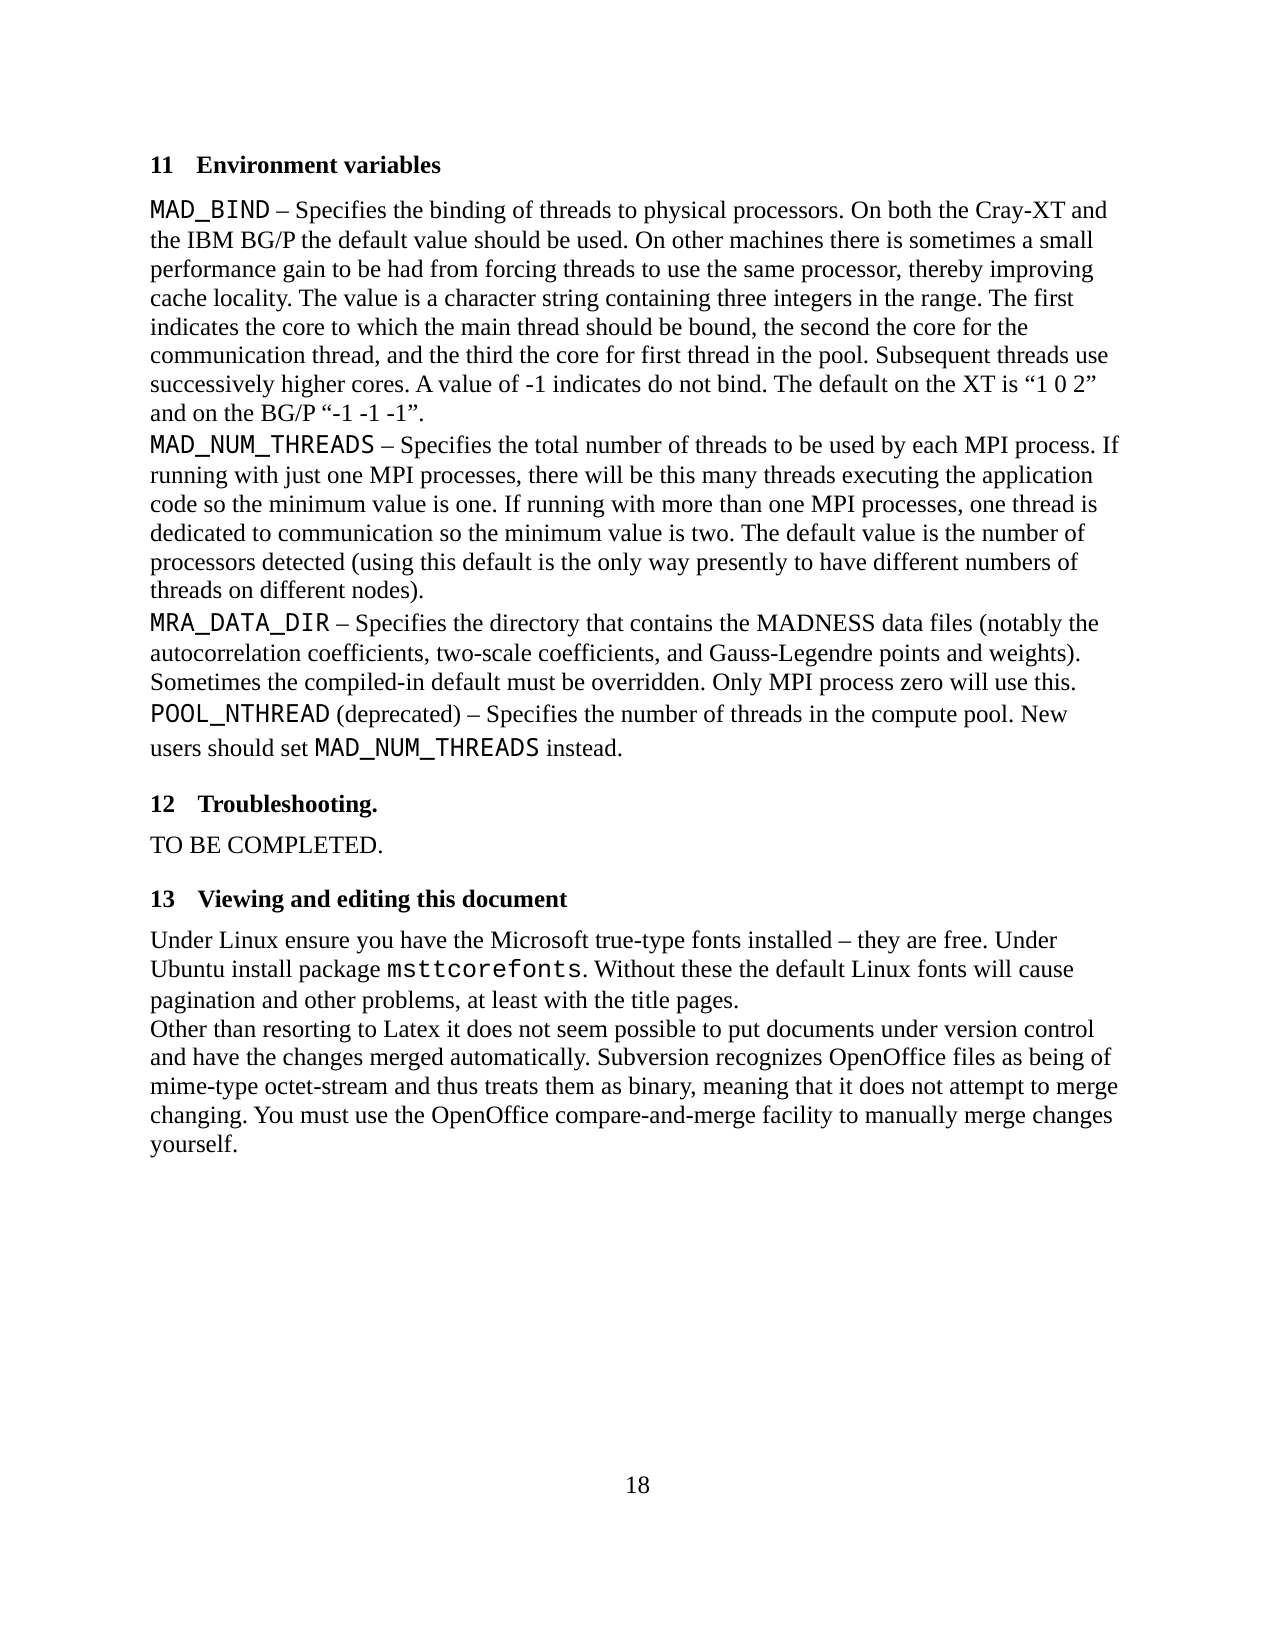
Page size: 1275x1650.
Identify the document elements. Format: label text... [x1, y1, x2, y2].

subtitle Troubleshooting. [150, 789, 1125, 818]
text MRA_DATA_DIR – Specifies the directory that contains the MADNESS data files (notably the autocorrelation coefficients, two-scale coefficients, and Gauss-Legendre points and weights). Sometimes the compiled-in default must be overridden. Only MPI process zero will use this. [150, 604, 1125, 696]
text TO BE COMPLETED. [150, 830, 1125, 859]
subtitle Viewing and editing this document [150, 884, 1125, 913]
text MAD_NUM_THREADS – Specifies the total number of threads to be used by each MPI process. If running with just one MPI processes, there will be this many threads executing the application code so the minimum value is one. If running with more than one MPI processes, one thread is dedicated to communication so the minimum value is two. The default value is the number of processors detected (using this default is the only way presently to have different numbers of threads on different nodes). [150, 427, 1125, 604]
text POOL_NTHREAD (deprecated) – Specifies the number of threads in the compute pool. New users should set MAD_NUM_THREADS instead. [150, 696, 1125, 764]
subtitle Environment variables [150, 150, 1125, 179]
text Other than resorting to Latex it does not seem possible to put documents under version control and have the changes merged automatically. Subversion recognizes OpenOffice files as being of mime-type octet-stream and thus treats them as binary, meaning that it does not attempt to merge changing. You must use the OpenOffice compare-and-merge facility to manually merge changes yourself. [150, 1014, 1125, 1157]
text MAD_BIND – Specifies the binding of threads to physical processors. On both the Cray-XT and the IBM BG/P the default value should be used. On other machines there is sometimes a small performance gain to be had from forcing threads to use the same processor, thereby improving cache locality. The value is a character string containing three integers in the range. The first indicates the core to which the main thread should be bound, the second the core for the communication thread, and the third the core for first thread in the pool. Subsequent threads use successively higher cores. A value of -1 indicates do not bind. The default on the XT is “1 0 2” and on the BG/P “-1 -1 -1”. [150, 191, 1125, 427]
text Under Linux ensure you have the Microsoft true-type fonts installed – they are free. Under Ubuntu install package msttcorefonts. Without these the default Linux fonts will cause pagination and other problems, at least with the title pages. [150, 925, 1125, 1014]
